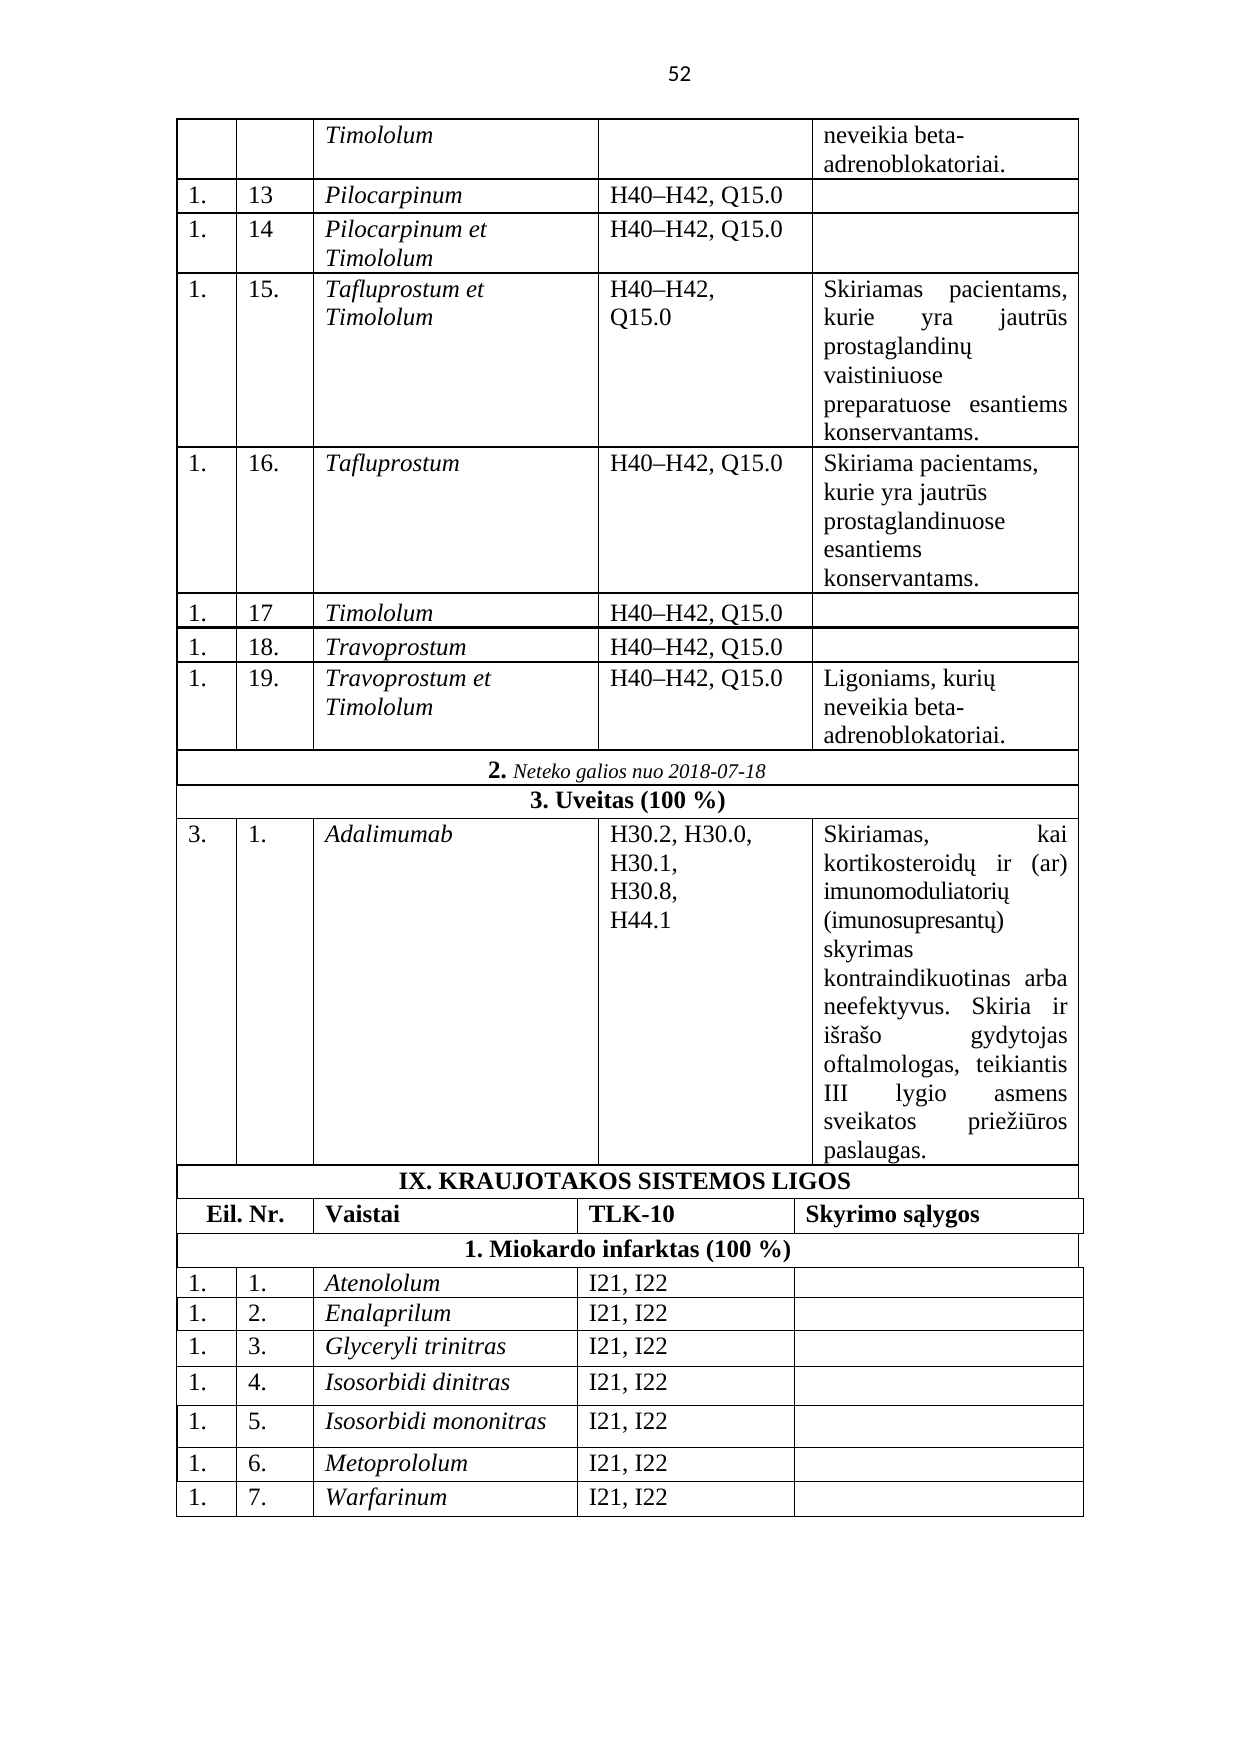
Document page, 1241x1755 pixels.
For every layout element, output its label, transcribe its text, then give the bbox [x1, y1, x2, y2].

table_cell [1099, 784, 1103, 818]
table_cell [1109, 178, 1123, 212]
table_cell 1. [237, 1268, 313, 1297]
table_cell [1109, 1481, 1123, 1516]
table_cell 1. [237, 819, 313, 1164]
table_cell 1. [178, 274, 236, 446]
table_cell Atenololum [314, 1268, 577, 1297]
table_cell H40–H42, Q15.0 [599, 214, 812, 272]
table_cell Timololum [314, 594, 598, 626]
table_cell [178, 120, 236, 178]
table_cell [1103, 1405, 1109, 1447]
table_cell [1079, 784, 1083, 818]
table_cell 1. [178, 1448, 236, 1481]
table_cell [1088, 1366, 1093, 1405]
table_cell [1099, 626, 1103, 661]
table_cell 1. [178, 180, 236, 212]
table_cell 15. [237, 274, 313, 446]
table_cell [1088, 1297, 1093, 1330]
table_cell [1099, 1405, 1103, 1447]
table_cell [1088, 272, 1093, 446]
table_cell [1084, 1330, 1088, 1366]
table_cell [1084, 1481, 1088, 1516]
table_cell [1088, 1267, 1093, 1297]
table_cell 19. [237, 663, 313, 749]
table_cell 1. [178, 629, 236, 661]
table_cell [1099, 178, 1103, 212]
table_cell Ligoniams, kurių neveikia beta-adrenoblokatoriai. [813, 663, 1078, 749]
table_cell [1099, 212, 1103, 272]
table_cell [237, 120, 313, 178]
table_cell [1093, 626, 1099, 661]
table_cell Glyceryli trinitras [314, 1331, 577, 1366]
table_cell [1099, 1366, 1103, 1405]
table_cell [1084, 118, 1088, 178]
table_cell [795, 1448, 1083, 1481]
table_cell [1088, 1330, 1093, 1366]
table_cell [795, 1331, 1083, 1366]
table_cell [1084, 626, 1088, 661]
table_cell [1088, 1233, 1093, 1267]
table_cell [1079, 661, 1083, 749]
table_cell Skiriamas, kai kortikosteroidų ir (ar) imunomoduliatorių (imunosupresantų) skyrimas kontraindikuotinas arba neefektyvus. Skiria ir išrašo gydytojas oftalmologas, teikiantis III lygio asmens sveikatos priežiūros paslaugas. [813, 819, 1078, 1164]
table_cell [1109, 1330, 1123, 1366]
table_cell [813, 214, 1078, 272]
table_cell [1093, 118, 1099, 178]
table_cell 16. [237, 448, 313, 592]
table_cell H40–H42, Q15.0 [599, 448, 812, 592]
table_cell H40–H42, Q15.0 [599, 594, 812, 626]
table_cell [1088, 592, 1093, 626]
table_cell I21, I22 [578, 1406, 794, 1447]
table_cell I21, I22 [578, 1448, 794, 1481]
table_cell 2. Neteko galios nuo 2018-07-18 [178, 751, 1078, 783]
table_cell 1. [177, 1268, 236, 1297]
table_cell [1109, 1297, 1123, 1330]
table_cell [1084, 212, 1088, 272]
table_cell [1093, 1267, 1099, 1297]
table_cell [1079, 212, 1083, 272]
table_cell [1088, 749, 1093, 783]
table_cell Metoprololum [314, 1448, 577, 1481]
table_cell [1099, 1447, 1103, 1481]
table_cell [795, 1298, 1083, 1330]
table_cell [1109, 118, 1123, 178]
table_cell [1109, 1366, 1123, 1405]
table_cell H40–H42, Q15.0 [599, 274, 812, 446]
table_cell [1088, 446, 1093, 592]
table_cell [1093, 1297, 1099, 1330]
table_cell 4. [237, 1367, 313, 1405]
table_cell Travoprostum et Timololum [314, 663, 598, 749]
table_cell Skiriamas pacientams, kurie yra jautrūs prostaglandinų vaistiniuose preparatuose esantiems konservantams. [813, 274, 1078, 446]
table_cell [1093, 272, 1099, 446]
table_cell 1. [178, 594, 236, 626]
table_cell [1099, 1330, 1103, 1366]
table_cell 1. [177, 1331, 236, 1366]
table_cell [1084, 1198, 1088, 1233]
table_cell 7. [237, 1482, 313, 1516]
table_cell 18. [237, 629, 313, 661]
table_cell [1088, 818, 1093, 1164]
table_cell [1109, 1233, 1123, 1267]
table_cell Timololum [314, 120, 598, 178]
table_cell [1109, 1267, 1123, 1297]
table_cell Eil. Nr. [177, 1199, 313, 1233]
table_cell [1093, 1447, 1099, 1481]
table_cell [1084, 749, 1088, 783]
table_cell [1084, 1297, 1088, 1330]
table_cell [1093, 749, 1099, 783]
table_cell I21, I22 [578, 1367, 794, 1405]
table_cell neveikia beta-adrenoblokatoriai. [813, 120, 1078, 178]
table_cell [1079, 178, 1083, 212]
table_cell Pilocarpinum et Timololum [314, 214, 598, 272]
table_cell [1099, 118, 1103, 178]
table_cell [795, 1367, 1083, 1405]
table_cell [1093, 178, 1099, 212]
table_cell [1093, 1164, 1099, 1198]
table_cell 3. Uveitas (100 %) [177, 786, 1078, 818]
table_cell 14 [237, 214, 313, 272]
table_cell [1093, 784, 1099, 818]
table_cell [1093, 1330, 1099, 1366]
table_cell [1103, 1330, 1109, 1366]
table_cell 17 [237, 594, 313, 626]
table_cell TLK-10 [578, 1199, 794, 1233]
table_cell [1103, 118, 1109, 178]
table_cell [1109, 446, 1123, 592]
table_cell [1099, 749, 1103, 783]
table_cell [1084, 272, 1088, 446]
table_cell H40–H42, Q15.0 [599, 180, 812, 212]
table_cell [1084, 1164, 1088, 1198]
table_cell [1088, 1405, 1093, 1447]
table_cell Enalaprilum [314, 1298, 577, 1330]
table_cell Travoprostum [314, 629, 598, 661]
table_cell [1109, 1447, 1123, 1481]
table_cell [1084, 818, 1088, 1164]
table_cell 5. [237, 1406, 313, 1447]
table_cell [1084, 1233, 1088, 1267]
table_cell IX. KRAUJOTAKOS SISTEMOS LIGOS [178, 1166, 1078, 1198]
table_cell [1099, 1198, 1103, 1233]
table_cell [1088, 626, 1093, 661]
table_cell 1. [178, 1406, 236, 1447]
table_cell [1103, 1366, 1109, 1405]
table_cell 3. [177, 819, 236, 1164]
table_cell [1088, 212, 1093, 272]
table_cell Pilocarpinum [314, 180, 598, 212]
table_cell [1103, 212, 1109, 272]
table_cell [1109, 626, 1123, 661]
table_cell [1099, 1233, 1103, 1267]
table_cell [1103, 1481, 1109, 1516]
table_cell [1103, 661, 1109, 749]
table_cell [1103, 446, 1109, 592]
table_cell Skyrimo sąlygos [795, 1199, 1083, 1233]
table_cell [1088, 784, 1093, 818]
table_cell [813, 594, 1078, 626]
table_cell [1099, 818, 1103, 1164]
table_cell I21, I22 [578, 1331, 794, 1366]
table_cell [1093, 446, 1099, 592]
table_cell [1084, 178, 1088, 212]
table_cell [1084, 1447, 1088, 1481]
table_cell [1109, 1164, 1123, 1198]
table_cell [1079, 446, 1083, 592]
table_cell [1079, 272, 1083, 446]
table_cell I21, I22 [578, 1268, 794, 1297]
table_cell [1084, 661, 1088, 749]
table_cell [1109, 212, 1123, 272]
table_cell [599, 120, 812, 178]
table_cell [1109, 1405, 1123, 1447]
table_cell I21, I22 [578, 1482, 794, 1516]
table_cell [1088, 118, 1093, 178]
table_cell [1093, 1198, 1099, 1233]
table_cell [1103, 272, 1109, 446]
table_cell [1103, 784, 1109, 818]
table_cell [1093, 592, 1099, 626]
table_cell [1109, 272, 1123, 446]
table_cell Tafluprostum [314, 448, 598, 592]
table_cell H40–H42, Q15.0 [599, 663, 812, 749]
table_cell [1103, 818, 1109, 1164]
table_cell 1. [178, 214, 236, 272]
table_cell [1079, 592, 1083, 626]
table_cell [1103, 1198, 1109, 1233]
table_cell [1088, 1164, 1093, 1198]
table_cell [1109, 749, 1123, 783]
table_cell [1093, 212, 1099, 272]
table_cell [813, 180, 1078, 212]
table_cell [1088, 178, 1093, 212]
table_cell [1079, 118, 1083, 178]
table_cell [1103, 1447, 1109, 1481]
table_cell [1093, 818, 1099, 1164]
table_cell [1084, 1405, 1088, 1447]
table_cell 2. [237, 1298, 313, 1330]
table_cell [1079, 1234, 1083, 1267]
table_cell [1079, 749, 1083, 783]
table_cell [1093, 661, 1099, 749]
table_cell [1084, 1366, 1088, 1405]
table_cell 1. Miokardo infarktas (100 %) [178, 1234, 1078, 1267]
table_cell [1099, 1164, 1103, 1198]
table_cell Adalimumab [314, 819, 598, 1164]
table_cell [1103, 626, 1109, 661]
table_cell Tafluprostum et Timololum [314, 274, 598, 446]
table_cell [1099, 1297, 1103, 1330]
table_cell [1099, 272, 1103, 446]
table_cell [1099, 661, 1103, 749]
table_cell [795, 1406, 1083, 1447]
table_cell [1103, 1267, 1109, 1297]
table_cell I21, I22 [578, 1298, 794, 1330]
table_cell [1084, 592, 1088, 626]
table_cell 1. [177, 1482, 236, 1516]
table_cell H30.2, H30.0, H30.1, H30.8, H44.1 [599, 819, 812, 1164]
table_cell [1088, 661, 1093, 749]
table_cell 3. [237, 1331, 313, 1366]
table_cell [795, 1268, 1083, 1297]
table_cell [1099, 446, 1103, 592]
table_cell Vaistai [314, 1199, 577, 1233]
table_cell [1088, 1481, 1093, 1516]
table_cell [1079, 818, 1083, 1164]
table_cell [1109, 1198, 1123, 1233]
table_cell [1099, 592, 1103, 626]
table_cell Warfarinum [314, 1482, 577, 1516]
table_cell [1093, 1233, 1099, 1267]
table_cell 1. [178, 1298, 236, 1330]
table_cell [813, 629, 1078, 661]
table_cell [1103, 749, 1109, 783]
table_cell [1084, 446, 1088, 592]
table_cell [1088, 1198, 1093, 1233]
table_cell Isosorbidi dinitras [314, 1367, 577, 1405]
table_cell [1099, 1267, 1103, 1297]
table_cell [1103, 178, 1109, 212]
table_cell 13 [237, 180, 313, 212]
table_cell [1103, 1164, 1109, 1198]
table_cell [1079, 626, 1083, 661]
table_cell [795, 1482, 1083, 1516]
table_cell 1. [177, 1367, 236, 1405]
table_cell [1103, 1233, 1109, 1267]
table_cell [1103, 1297, 1109, 1330]
table_cell [1109, 784, 1123, 818]
table_cell [1084, 784, 1088, 818]
table_cell H40–H42, Q15.0 [599, 629, 812, 661]
table_cell [1099, 1481, 1103, 1516]
table_cell [1079, 1164, 1083, 1198]
table_cell [1093, 1481, 1099, 1516]
table_cell [1103, 592, 1109, 626]
table_cell [1093, 1366, 1099, 1405]
table_cell Isosorbidi mononitras [314, 1406, 577, 1447]
table_cell [1109, 818, 1123, 1164]
table_cell [1088, 1447, 1093, 1481]
table_cell Skiriama pacientams, kurie yra jautrūs prostaglandinuose esantiems konservantams. [813, 448, 1078, 592]
table_cell [1093, 1405, 1099, 1447]
table_cell [1109, 592, 1123, 626]
table_cell 1. [178, 663, 236, 749]
table_cell [1109, 661, 1123, 749]
table_cell 6. [237, 1448, 313, 1481]
table_cell [1084, 1267, 1088, 1297]
table_cell 1. [178, 448, 236, 592]
